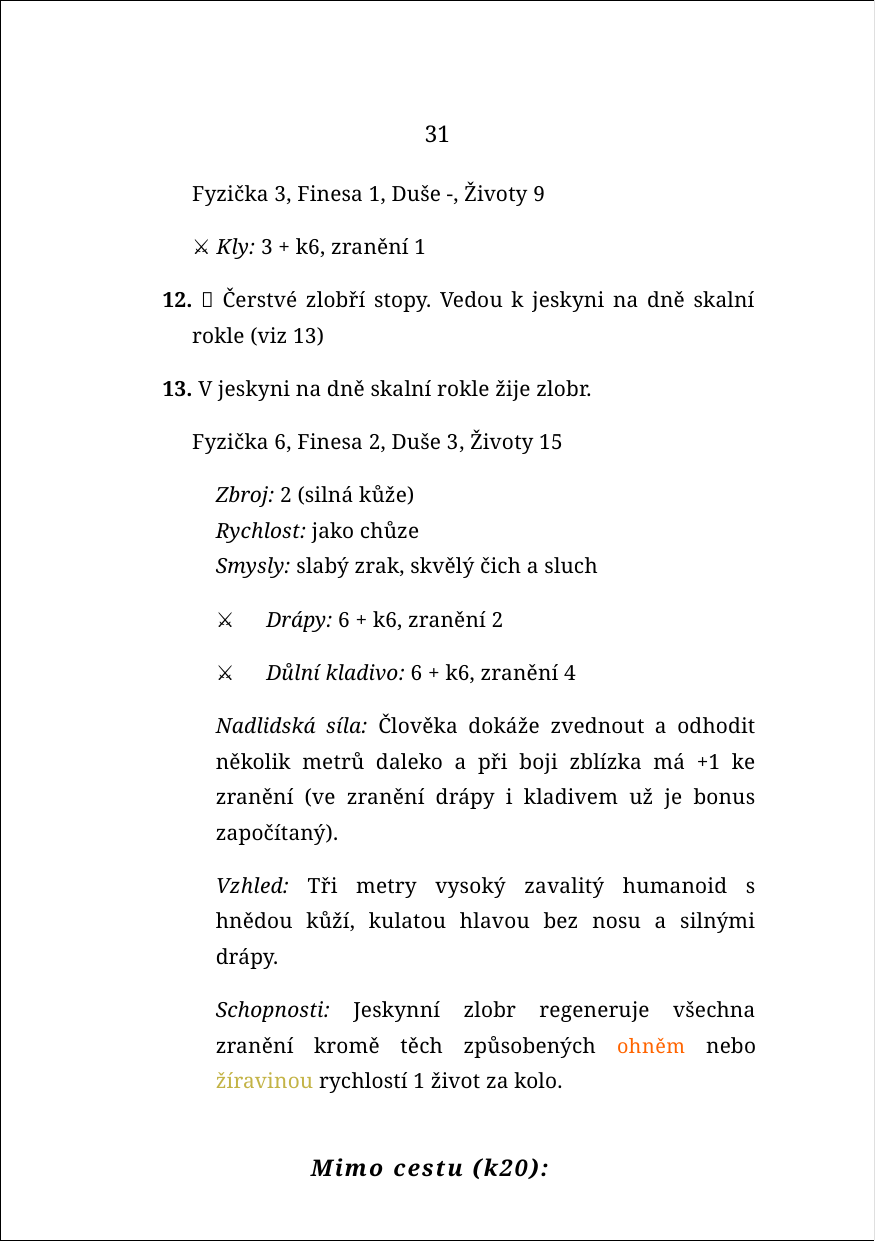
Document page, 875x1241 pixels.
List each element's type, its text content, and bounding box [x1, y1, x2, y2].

list Fyzička 3, Finesa 1, Duše -, Životy 9 [162, 179, 756, 207]
list Fyzička 6, Finesa 2, Duše 3, Životy 15 [162, 427, 756, 456]
list Schopnosti: Jeskynní zlobr regeneruje všechna zranění kromě těch způsobených ohněm nebo žíravinou rychlostí 1 život za kolo. [162, 995, 756, 1095]
list Vzhled: Tři metry vysoký zavalitý humanoid s hnědou kůží, kulatou hlavou bez nosu a silnými drápy. [162, 871, 756, 971]
list Smysly: slabý zrak, skvělý čich a sluch [162, 552, 756, 580]
list Zbroj: 2 (silná kůže) [162, 481, 756, 509]
list ⚔ Drápy: 6 + k6, zranění 2 [162, 605, 756, 633]
list Rychlost: jako chůze [162, 516, 756, 544]
list ⚔ Kly: 3 + k6, zranění 1 [162, 232, 756, 261]
list Nadlidská síla: Člověka dokáže zvednout a odhodit několik metrů daleko a při boji zblízka má +1 ke zranění (ve zranění drápy i kladivem už je bonus započítaný). [162, 711, 756, 846]
list ⚔ Důlní kladivo: 6 + k6, zranění 4 [162, 658, 756, 687]
list V jeskyni na dně skalní rokle žije zlobr. [162, 374, 756, 403]
list 👣 Čerstvé zlobří stopy. Vedou k jeskyni na dně skalní rokle (viz 13) [162, 285, 756, 349]
